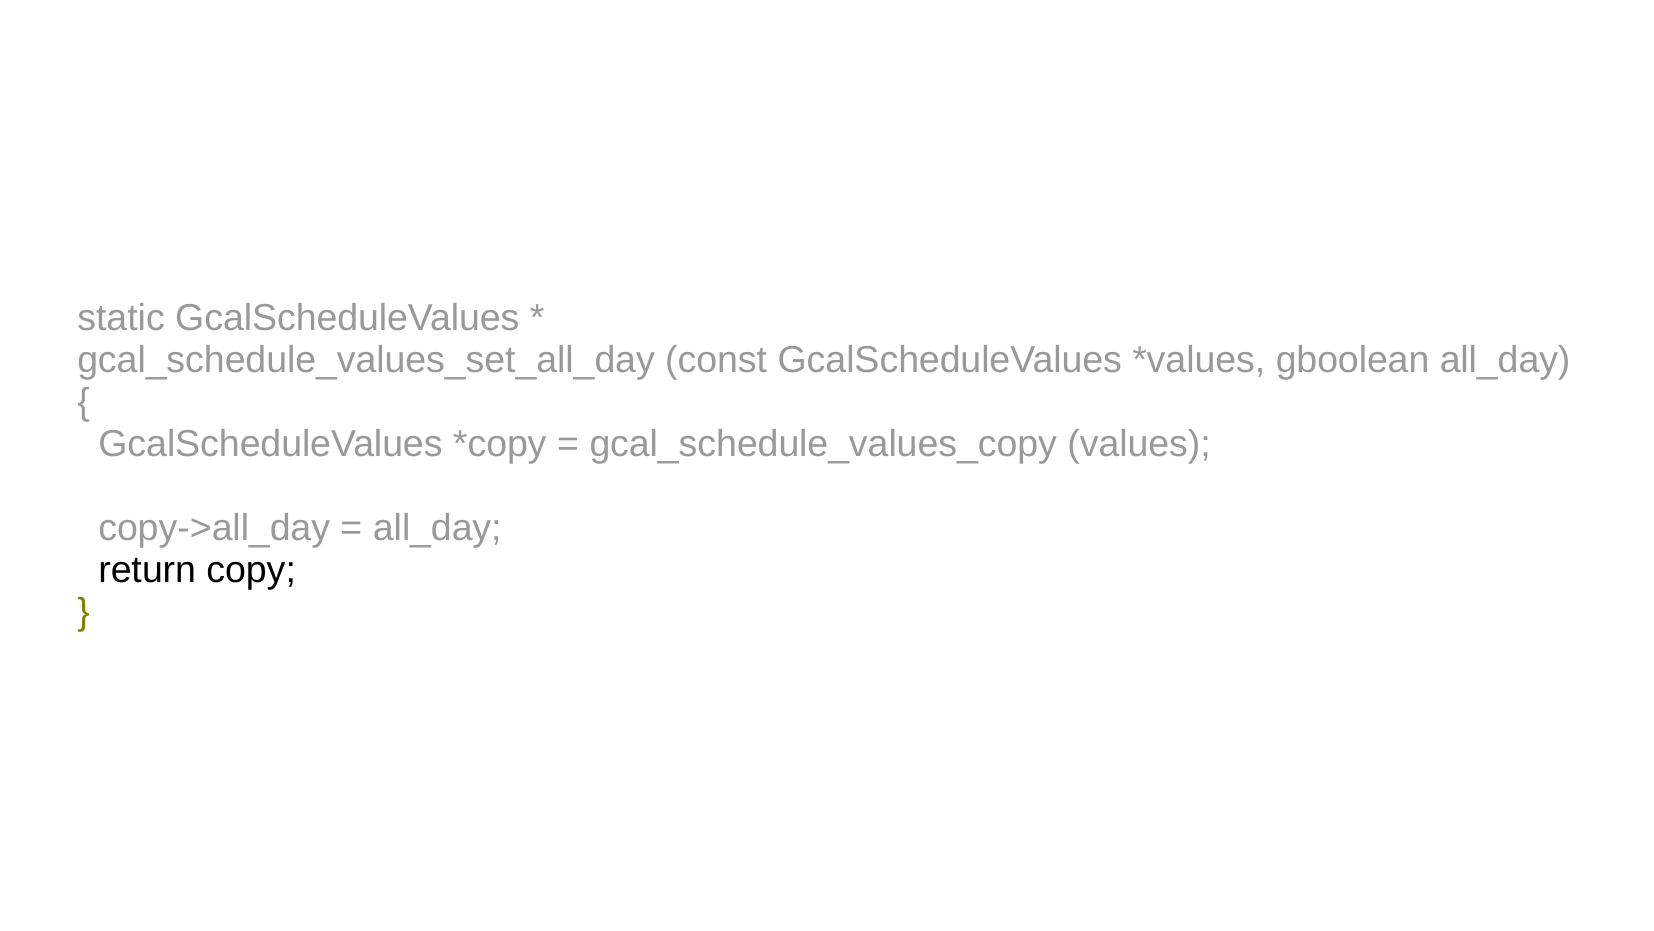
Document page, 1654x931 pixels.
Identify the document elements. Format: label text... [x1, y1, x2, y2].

text_box static GcalScheduleValues * gcal_schedule_values_set_all_day (const GcalScheduleValues *values, gboolean all_day) { GcalScheduleValues *copy = gcal_schedule_values_copy (values); copy->all_day = all_day; return copy; } [62, 289, 1591, 641]
